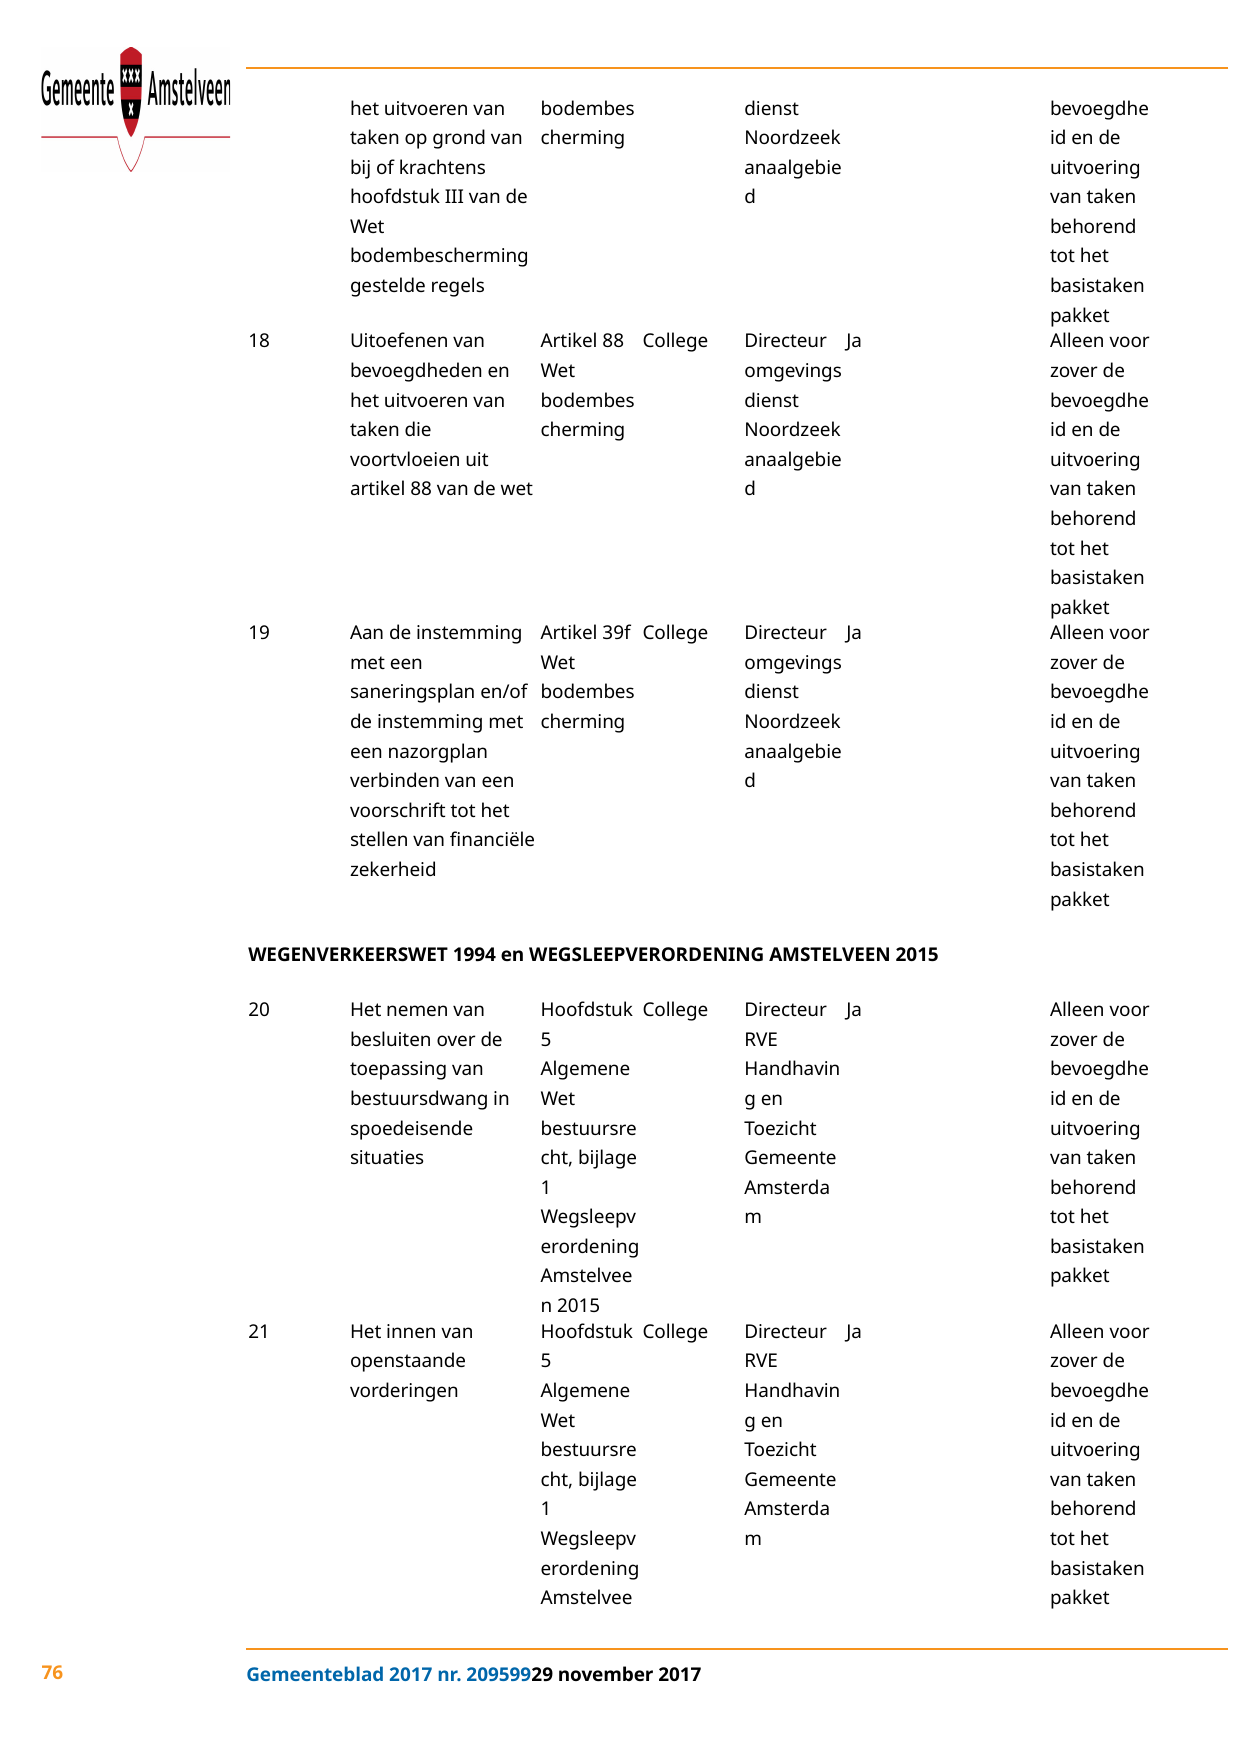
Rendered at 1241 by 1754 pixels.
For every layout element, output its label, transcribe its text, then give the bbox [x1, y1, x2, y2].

table_cell Ja [846, 620, 948, 912]
table_cell Aan de instemming met een saneringsplan en/of de instemming met een nazorgplan verbinden van een voorschrift tot het stellen van financiële zekerheid [350, 620, 540, 912]
table_cell Hoofdstuk 5 Algemene Wet bestuursrecht, bijlage 1 Wegsleepverordening Amstelveen 2015 [540, 996, 642, 1318]
table_cell Het innen van openstaande vorderingen [350, 1318, 540, 1610]
table_cell [948, 1318, 1050, 1610]
table_cell 20 [248, 996, 350, 1318]
table_cell College [642, 328, 744, 619]
table_cell bevoegdheid en de uitvoering van taken behorend tot het basistakenpakket [1050, 95, 1152, 328]
table_cell [642, 95, 744, 328]
table_cell Ja [846, 328, 948, 619]
table_cell Ja [846, 996, 948, 1318]
table_cell Directeur omgevingsdienst Noordzeekanaalgebied [744, 620, 846, 912]
table_cell Hoofdstuk 5 Algemene Wet bestuursrecht, bijlage 1 Wegsleepverordening Amstelvee [540, 1318, 642, 1610]
table_cell Alleen voor zover de bevoegdheid en de uitvoering van taken behorend tot het basistakenpakket [1050, 620, 1152, 912]
table_cell Directeur RVE Handhaving en Toezicht Gemeente Amsterdam [744, 996, 846, 1318]
table_cell Alleen voor zover de bevoegdheid en de uitvoering van taken behorend tot het basistakenpakket [1050, 328, 1152, 619]
table_cell Alleen voor zover de bevoegdheid en de uitvoering van taken behorend tot het basistakenpakket [1050, 1318, 1152, 1610]
table_cell Ja [846, 1318, 948, 1610]
table_cell [948, 996, 1050, 1318]
table_cell [846, 95, 948, 328]
table_cell Alleen voor zover de bevoegdheid en de uitvoering van taken behorend tot het basistakenpakket [1050, 996, 1152, 1318]
table_cell Directeur RVE Handhaving en Toezicht Gemeente Amsterdam [744, 1318, 846, 1610]
table_cell [948, 620, 1050, 912]
table_cell College [642, 996, 744, 1318]
table_cell WEGENVERKEERSWET 1994 en WEGSLEEPVERORDENING AMSTELVEEN 2015 [248, 912, 1152, 996]
table_cell 21 [248, 1318, 350, 1610]
table_cell het uitvoeren van taken op grond van bij of krachtens hoofdstuk III van de Wet bodembescherming gestelde regels [350, 95, 540, 328]
table_cell dienst Noordzeekanaalgebied [744, 95, 846, 328]
picture [41, 47, 231, 172]
table_cell [948, 95, 1050, 328]
table_cell 19 [248, 620, 350, 912]
table_cell College [642, 1318, 744, 1610]
table_cell [248, 95, 350, 328]
table_cell Directeur omgevingsdienst Noordzeekanaalgebied [744, 328, 846, 619]
table_cell Uitoefenen van bevoegdheden en het uitvoeren van taken die voortvloeien uit artikel 88 van de wet [350, 328, 540, 619]
table_cell bodembescherming [540, 95, 642, 328]
table_cell 18 [248, 328, 350, 619]
table_cell College [642, 620, 744, 912]
table_cell Artikel 39f Wet bodembescherming [540, 620, 642, 912]
table_cell Artikel 88 Wet bodembescherming [540, 328, 642, 619]
table_cell Het nemen van besluiten over de toepassing van bestuursdwang in spoedeisende situaties [350, 996, 540, 1318]
table_cell [948, 328, 1050, 619]
